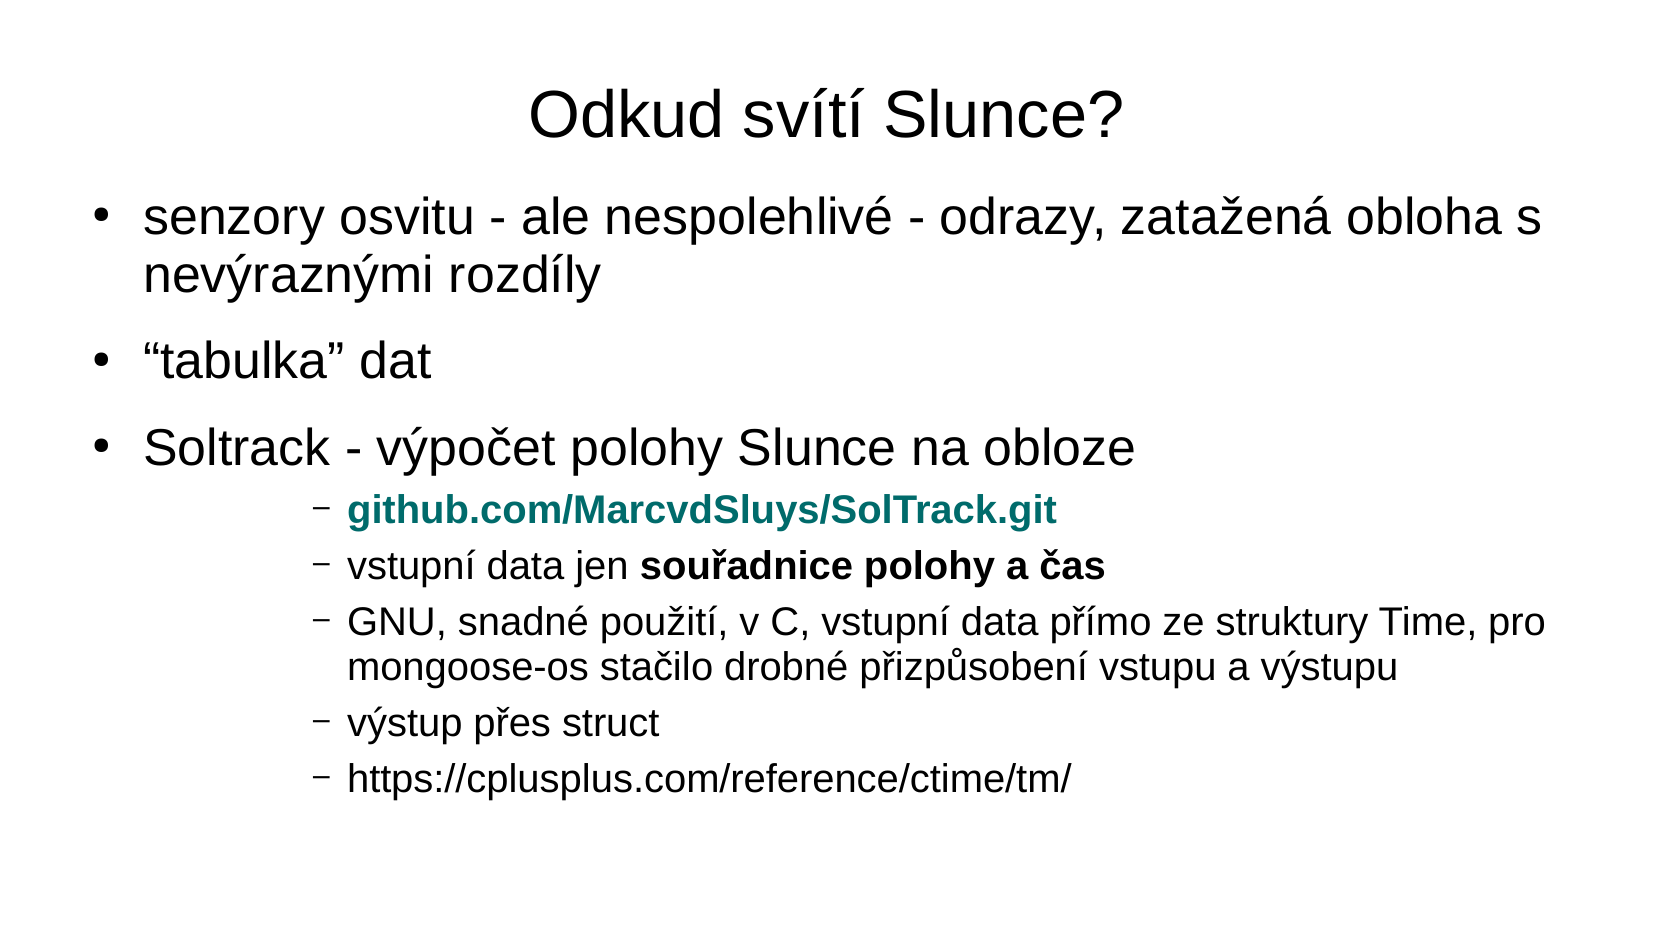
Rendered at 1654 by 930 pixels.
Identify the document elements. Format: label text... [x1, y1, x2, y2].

title Odkud svítí Slunce? [82, 37, 1571, 193]
list senzory osvitu - ale nespolehlivé - odrazy, zatažená obloha s nevýraznými rozdíly “tabulka” dat Soltrack - výpočet polohy Slunce na obloze github.com/MarcvdSluys/SolTrack.git vstupní data jen souřadnice polohy a čas GNU, snadné použití, v C, vstupní data přímo ze struktury Time, pro mongoose-os stačilo drobné přizpůsobení vstupu a výstupu výstup přes struct https://cplusplus.com/reference/ctime/tm/ [75, 187, 1563, 802]
